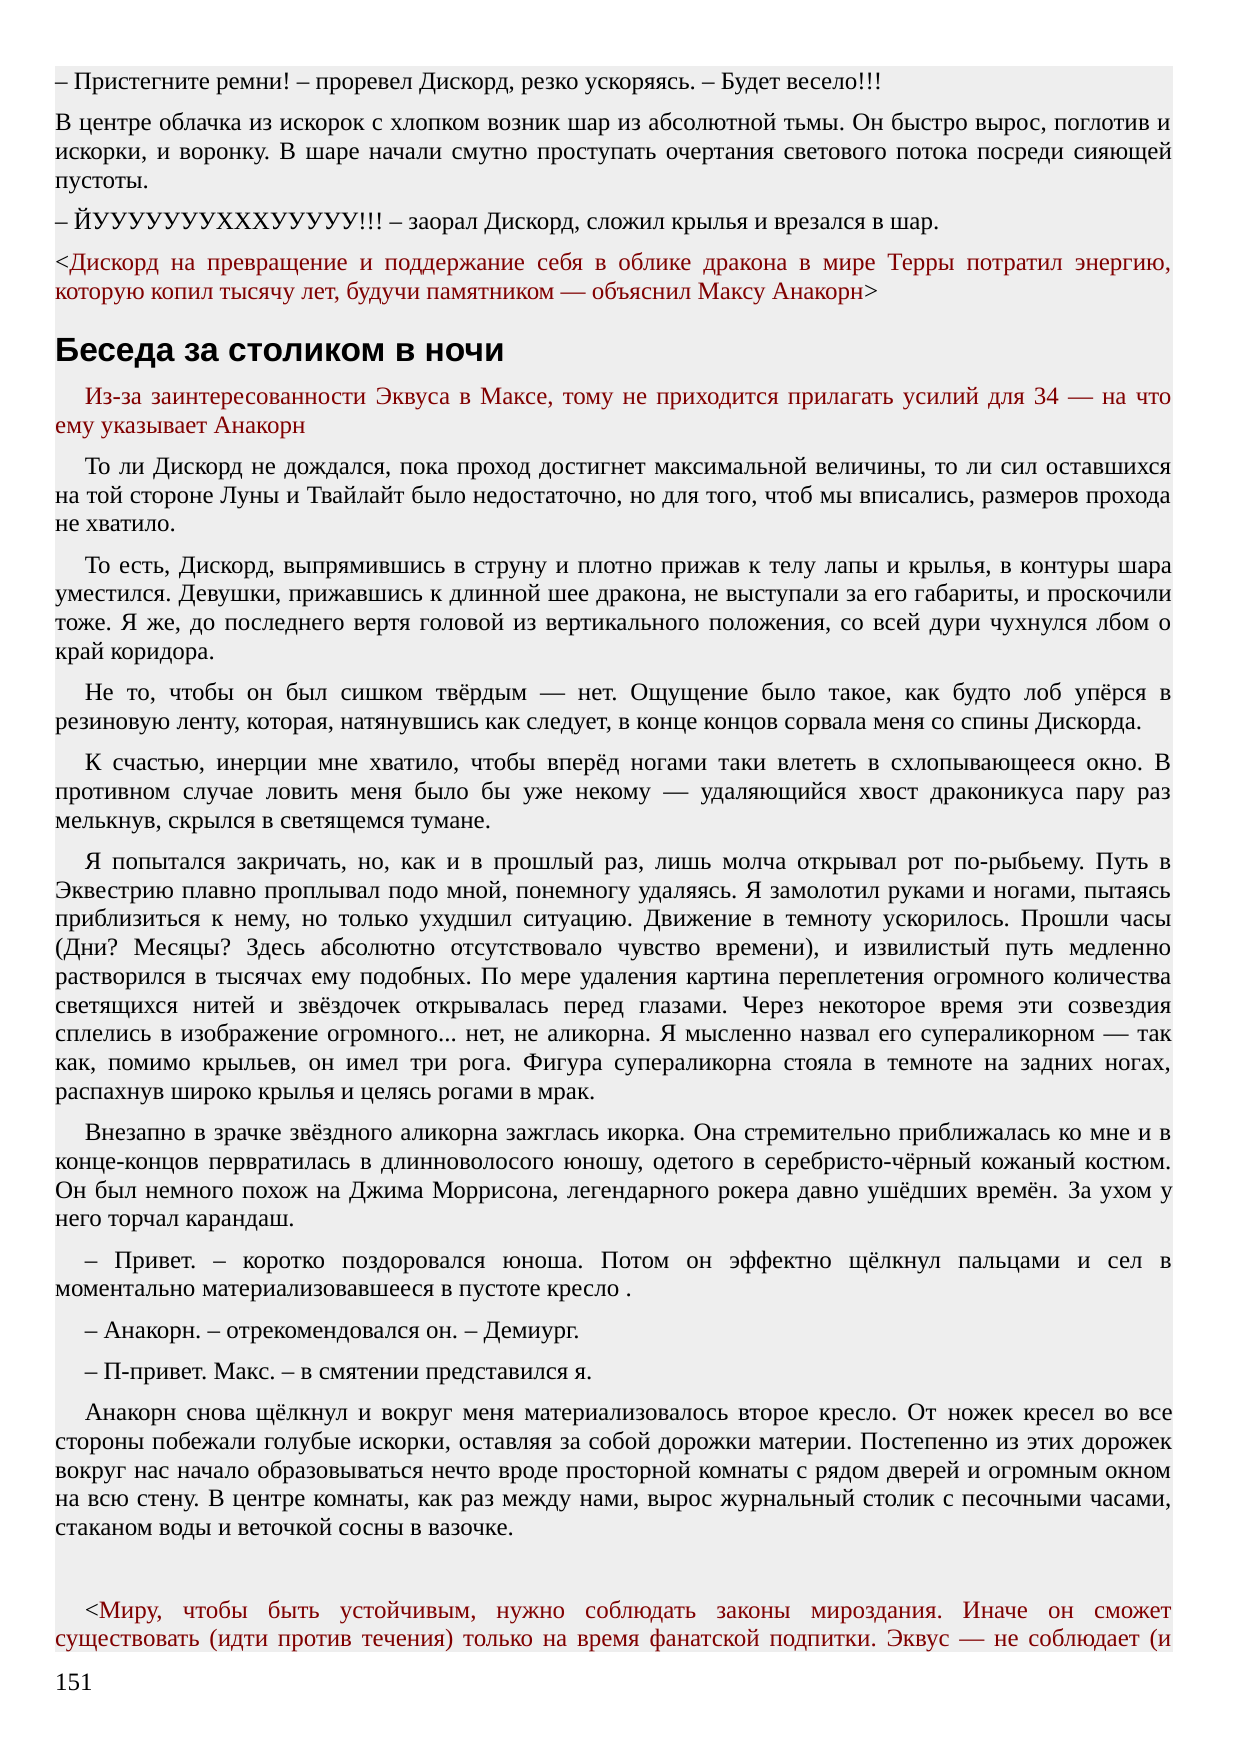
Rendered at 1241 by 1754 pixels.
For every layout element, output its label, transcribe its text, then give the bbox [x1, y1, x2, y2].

text – ЙУУУУУУУХХХУУУУУ!!! – заорал Дискорд, сложил крылья и врезался в шар. [55, 206, 1173, 235]
text То есть, Дискорд, выпрямившись в струну и плотно прижав к телу лапы и крылья, в контуры шара уместился. Девушки, прижавшись к длинной шее дракона, не выступали за его габариты, и проскочили тоже. Я же, до последнего вертя головой из вертикального положения, со всей дури чухнулся лбом о край коридора. [55, 550, 1173, 665]
text Не то, чтобы он был сишком твёрдым — нет. Ощущение было такое, как будто лоб упёрся в резиновую ленту, которая, натянувшись как следует, в конце концов сорвала меня со спины Дискорда. [55, 677, 1173, 735]
text Анакорн снова щёлкнул и вокруг меня материализовалось второе кресло. От ножек кресел во все стороны побежали голубые искорки, оставляя за собой дорожки материи. Постепенно из этих дорожек вокруг нас начало образовываться нечто вроде просторной комнаты с рядом дверей и огромным окном на всю стену. В центре комнаты, как раз между нами, вырос журнальный столик с песочными часами, стаканом воды и веточкой сосны в вазочке. [55, 1397, 1173, 1541]
text <Дискорд на превращение и поддержание себя в облике дракона в мире Терры потратил энергию, которую копил тысячу лет, будучи памятником — объяснил Максу Анакорн> [55, 247, 1173, 305]
text – Привет. – коротко поздоровался юноша. Потом он эффектно щёлкнул пальцами и сел в моментально материализовавшееся в пустоте кресло . [55, 1245, 1173, 1302]
text <Миру, чтобы быть устойчивым, нужно соблюдать законы мироздания. Иначе он сможет существовать (идти против течения) только на время фанатской подпитки. Эквус — не соблюдает (и [55, 1595, 1173, 1652]
text – Анакорн. – отрекомендовался он. – Демиург. [55, 1315, 1173, 1343]
text Из-за заинтересованности Эквуса в Максе, тому не приходится прилагать усилий для 34 — на что ему указывает Анакорн [55, 381, 1173, 438]
text – Пристегните ремни! – проревел Дискорд, резко ускоряясь. – Будет весело!!! [55, 66, 1173, 95]
text К счастью, инерции мне хватило, чтобы вперёд ногами таки влететь в схлопывающееся окно. В противном случае ловить меня было бы уже некому — удаляющийся хвост драконикуса пару раз мелькнув, скрылся в светящемся тумане. [55, 747, 1173, 833]
text В центре облачка из искорок с хлопком возник шар из абсолютной тьмы. Он быстро вырос, поглотив и искорки, и воронку. В шаре начали смутно проступать очертания светового потока посреди сияющей пустоты. [55, 107, 1173, 193]
text – П-привет. Макс. – в смятении представился я. [55, 1356, 1173, 1385]
text То ли Дискорд не дождался, пока проход достигнет максимальной величины, то ли сил оставшихся на той стороне Луны и Твайлайт было недостаточно, но для того, чтоб мы вписались, размеров прохода не хватило. [55, 451, 1173, 537]
text Внезапно в зрачке звёздного аликорна зажглась икорка. Она стремительно приближалась ко мне и в конце-концов первратилась в длинноволосого юношу, одетого в серебристо-чёрный кожаный костюм. Он был немного похож на Джима Моррисона, легендарного рокера давно ушёдших времён. За ухом у него торчал карандаш. [55, 1117, 1173, 1232]
subtitle Беседа за столиком в ночи [55, 330, 1173, 368]
text Я попытался закричать, но, как и в прошлый раз, лишь молча открывал рот по-рыбьему. Путь в Эквестрию плавно проплывал подо мной, понемногу удаляясь. Я замолотил руками и ногами, пытаясь приблизиться к нему, но только ухудшил ситуацию. Движение в темноту ускорилось. Прошли часы (Дни? Месяцы? Здесь абсолютно отсутствовало чувство времени), и извилистый путь медленно растворился в тысячах ему подобных. По мере удаления картина переплетения огромного количества светящихся нитей и звёздочек открывалась перед глазами. Через некоторое время эти созвездия сплелись в изображение огромного... нет, не аликорна. Я мысленно назвал его супераликорном — так как, помимо крыльев, он имел три рога. Фигура супераликорна стояла в темноте на задних ногах, распахнув широко крылья и целясь рогами в мрак. [55, 846, 1173, 1105]
